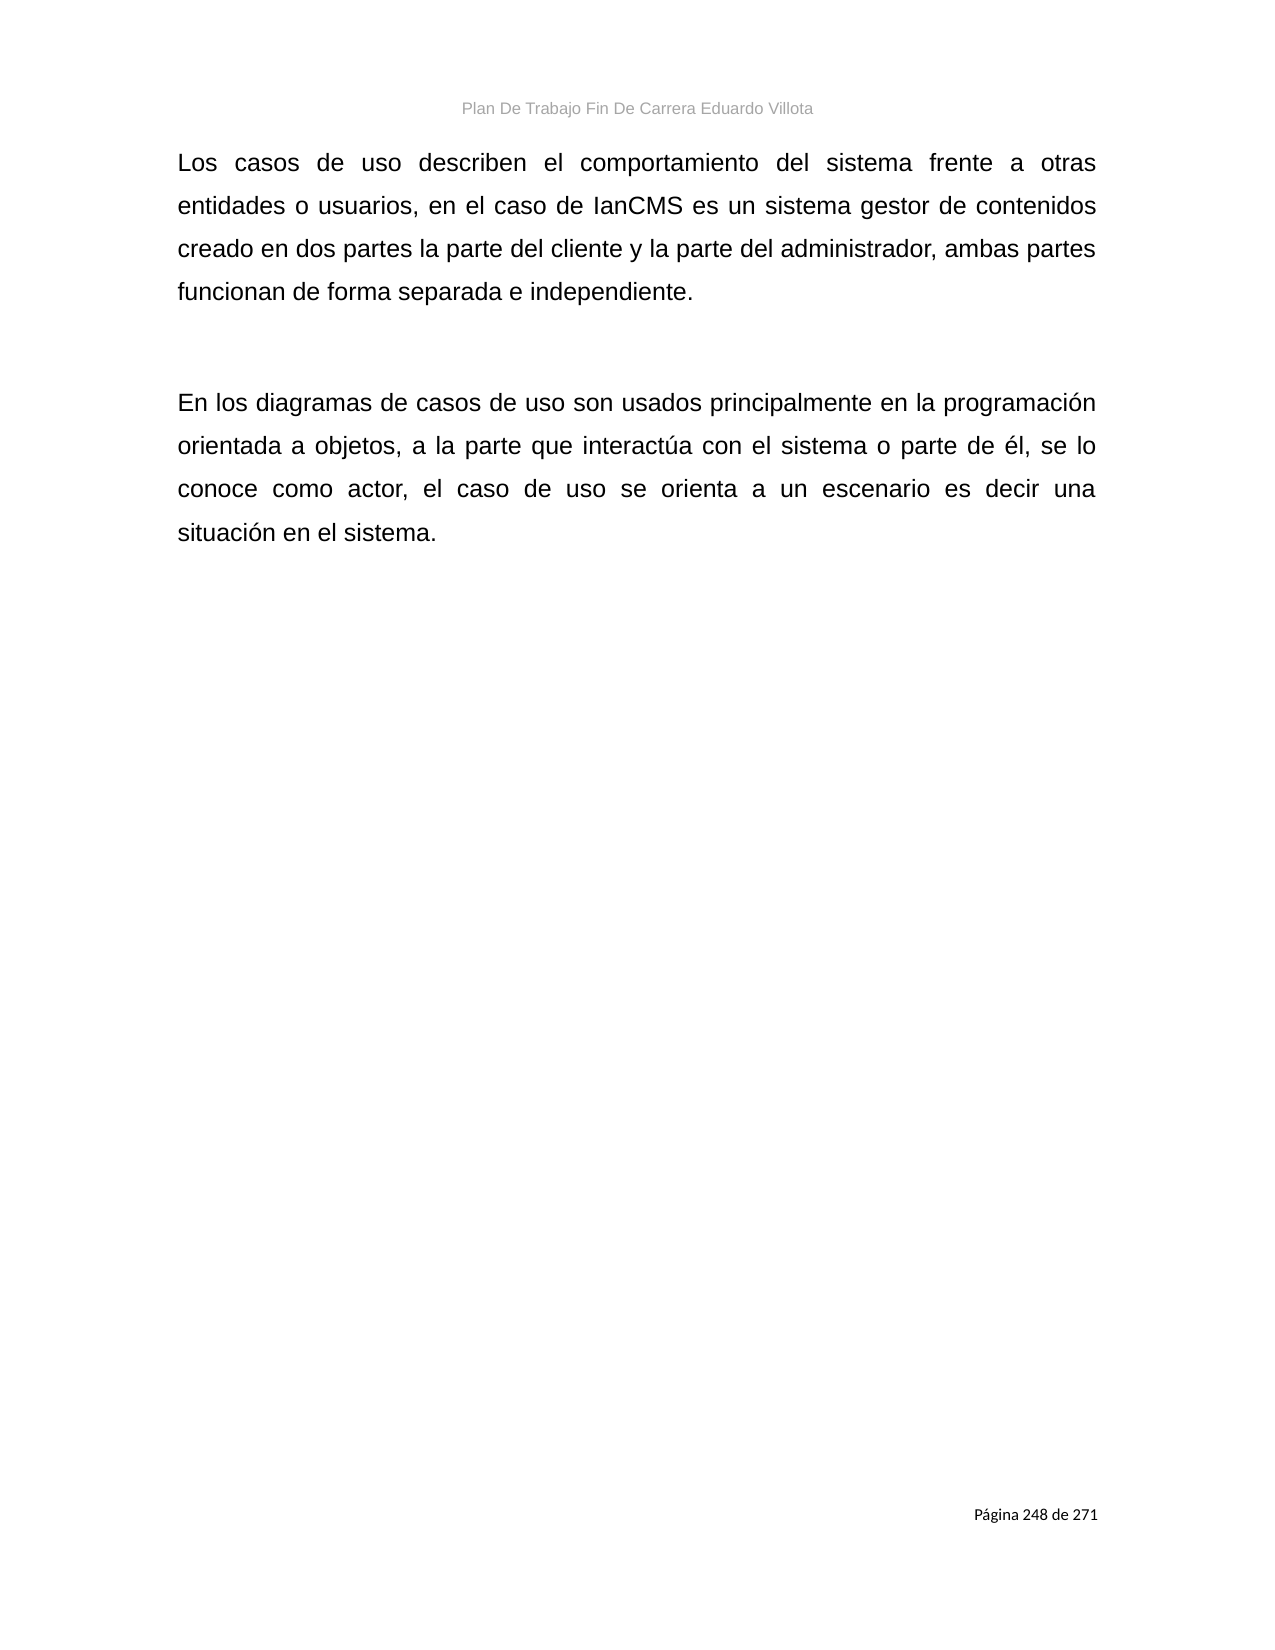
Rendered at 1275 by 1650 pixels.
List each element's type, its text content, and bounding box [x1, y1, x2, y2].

text Los casos de uso describen el comportamiento del sistema frente a otras entidades o usuarios, en el caso de IanCMS es un sistema gestor de contenidos creado en dos partes la parte del cliente y la parte del administrador, ambas partes funcionan de forma separada e independiente. [177, 148, 1098, 306]
text En los diagramas de casos de uso son usados principalmente en la programación orientada a objetos, a la parte que interactúa con el sistema o parte de él, se lo conoce como actor, el caso de uso se orienta a un escenario es decir una situación en el sistema. [177, 388, 1098, 546]
